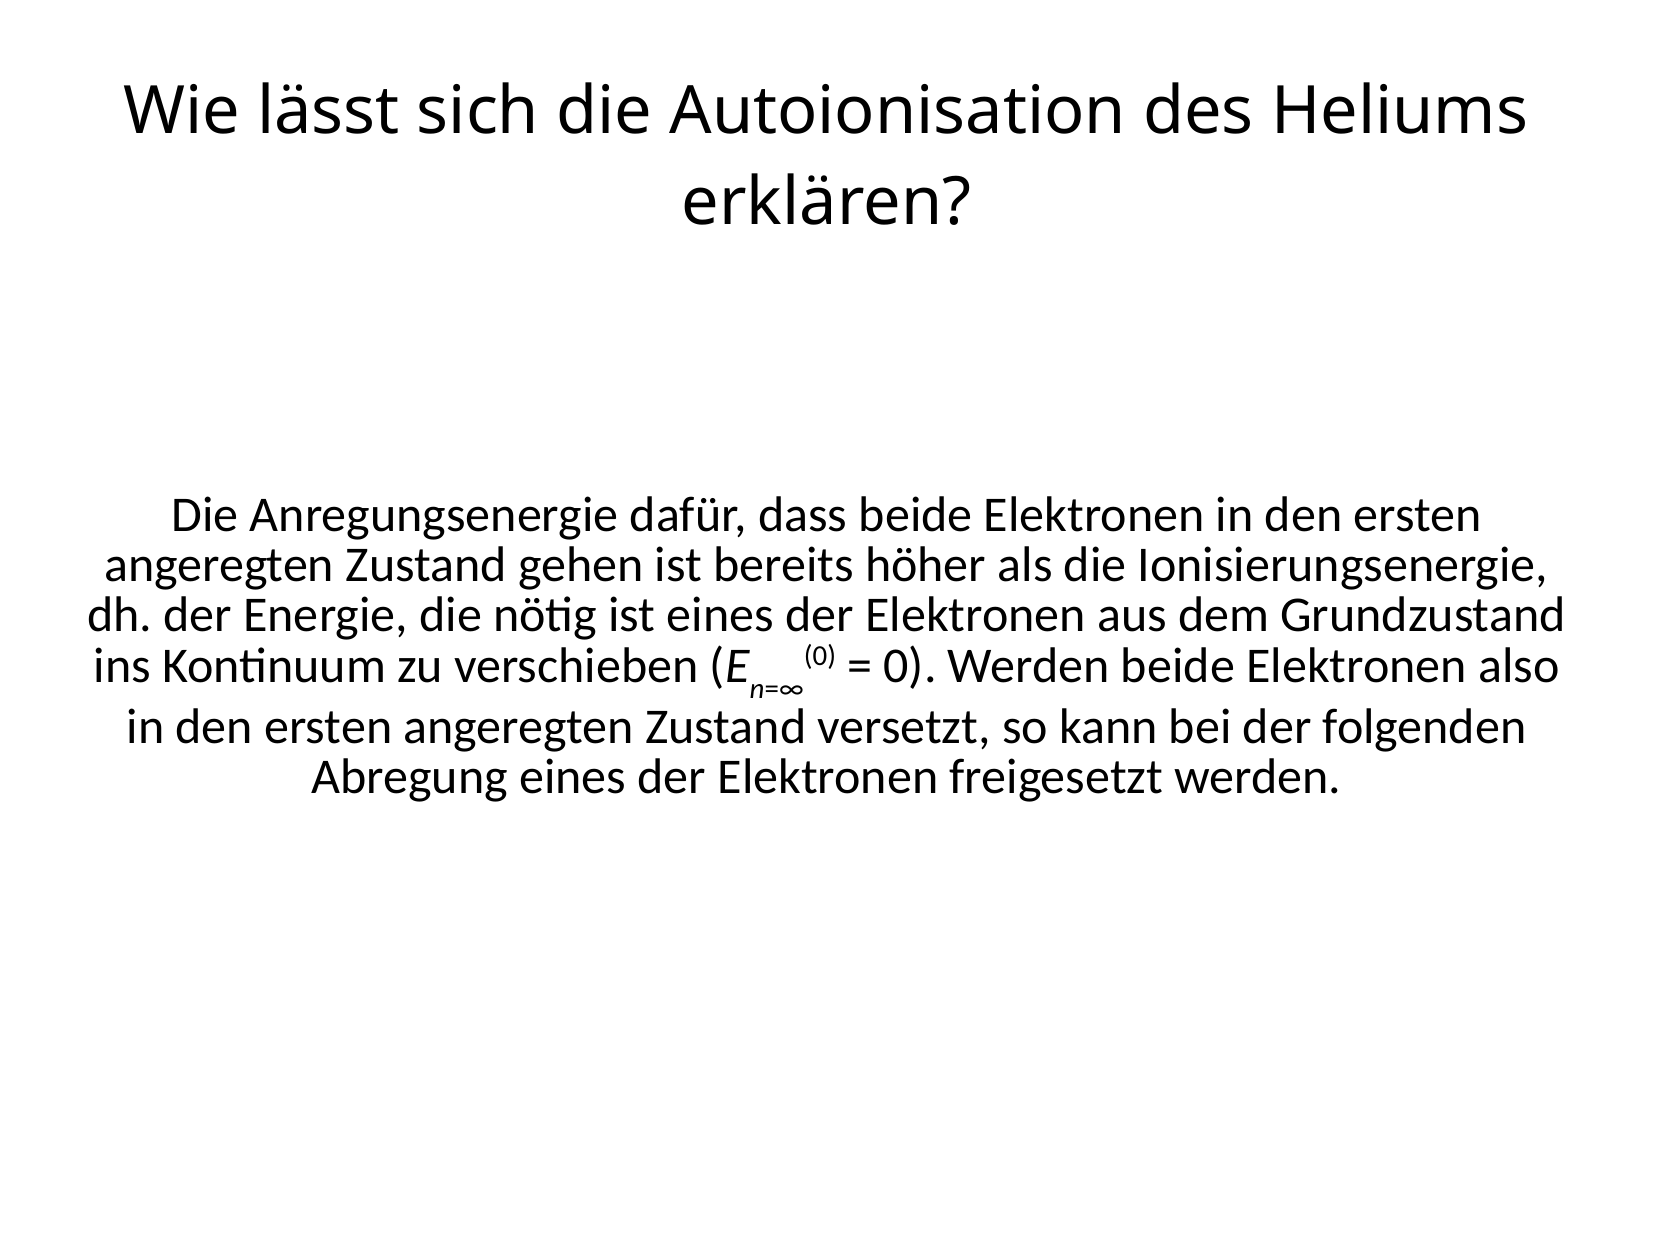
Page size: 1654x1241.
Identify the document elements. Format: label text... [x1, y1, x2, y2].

title Wie lässt sich die Autoionisation des Heliums erklären? [82, 49, 1571, 257]
subtitle Die Anregungsenergie dafür, dass beide Elektronen in den ersten angeregten Zustand gehen ist bereits höher als die Ionisierungsenergie, dh. der Energie, die nötig ist eines der Elektronen aus dem Grundzustand ins Kontinuum zu verschieben (En=∞(0) = 0). Werden beide Elektronen also in den ersten angeregten Zustand versetzt, so kann bei der folgenden Abregung eines der Elektronen freigesetzt werden. [82, 290, 1571, 1010]
